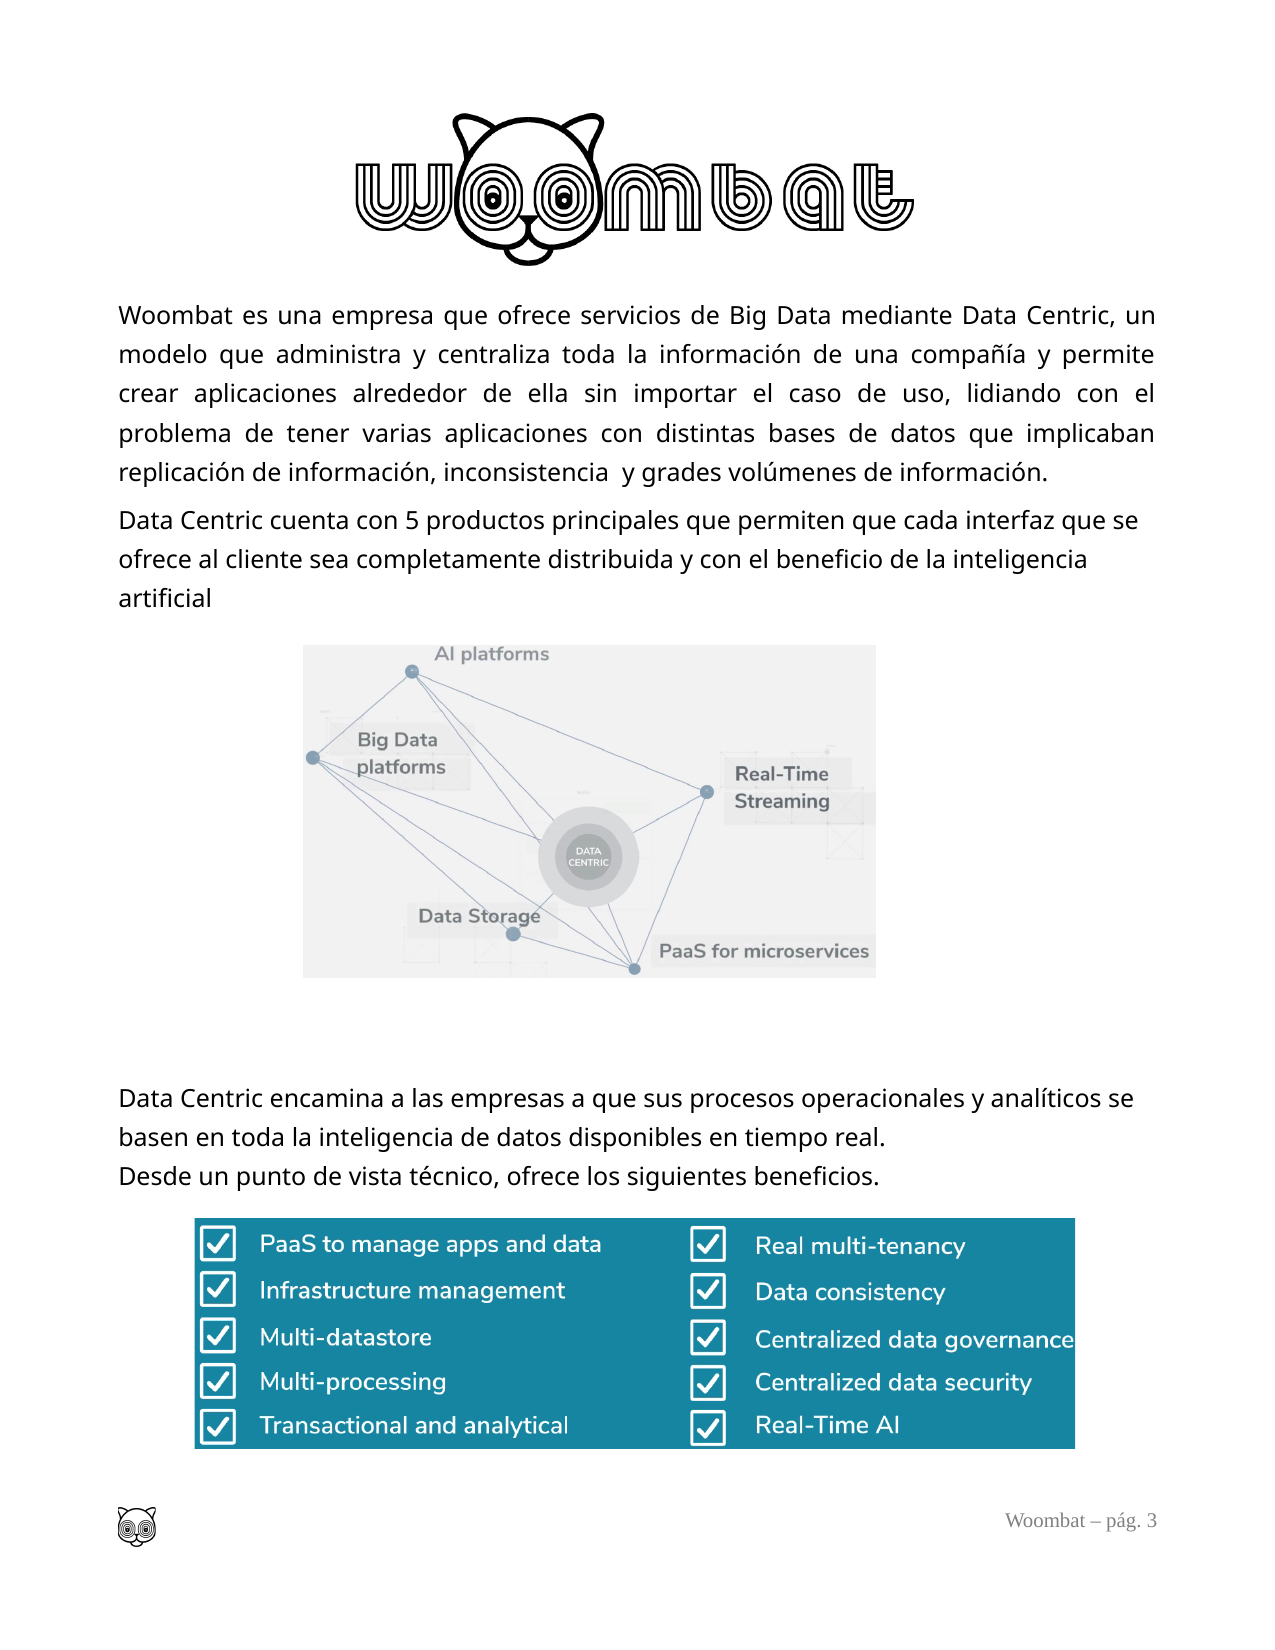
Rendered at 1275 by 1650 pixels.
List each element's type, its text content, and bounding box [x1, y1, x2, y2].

picture [118, 1507, 156, 1547]
text Data Centric encamina a las empresas a que sus procesos operacionales y analíticos se basen en toda la inteligencia de datos disponibles en tiempo real. Desde un punto de vista técnico, ofrece los siguientes beneficios. [118, 1041, 1157, 1193]
text Data Centric cuenta con 5 productos principales que permiten que cada interfaz que se ofrece al cliente sea completamente distribuida y con el beneficio de la inteligencia artificial [118, 502, 1157, 615]
subtitle Woombat [118, 139, 353, 178]
subtitle [922, 139, 1157, 178]
picture [194, 1218, 1076, 1449]
text Woombat es una empresa que ofrece servicios de Big Data mediante Data Centric, un modelo que administra y centraliza toda la información de una compañía y permite crear aplicaciones alrededor de ella sin importar el caso de uso, lidiando con el problema de tener varias aplicaciones con distintas bases de datos que implicaban replicación de información, inconsistencia y grades volúmenes de información. [118, 298, 1157, 488]
picture [353, 113, 922, 266]
picture [303, 645, 876, 978]
